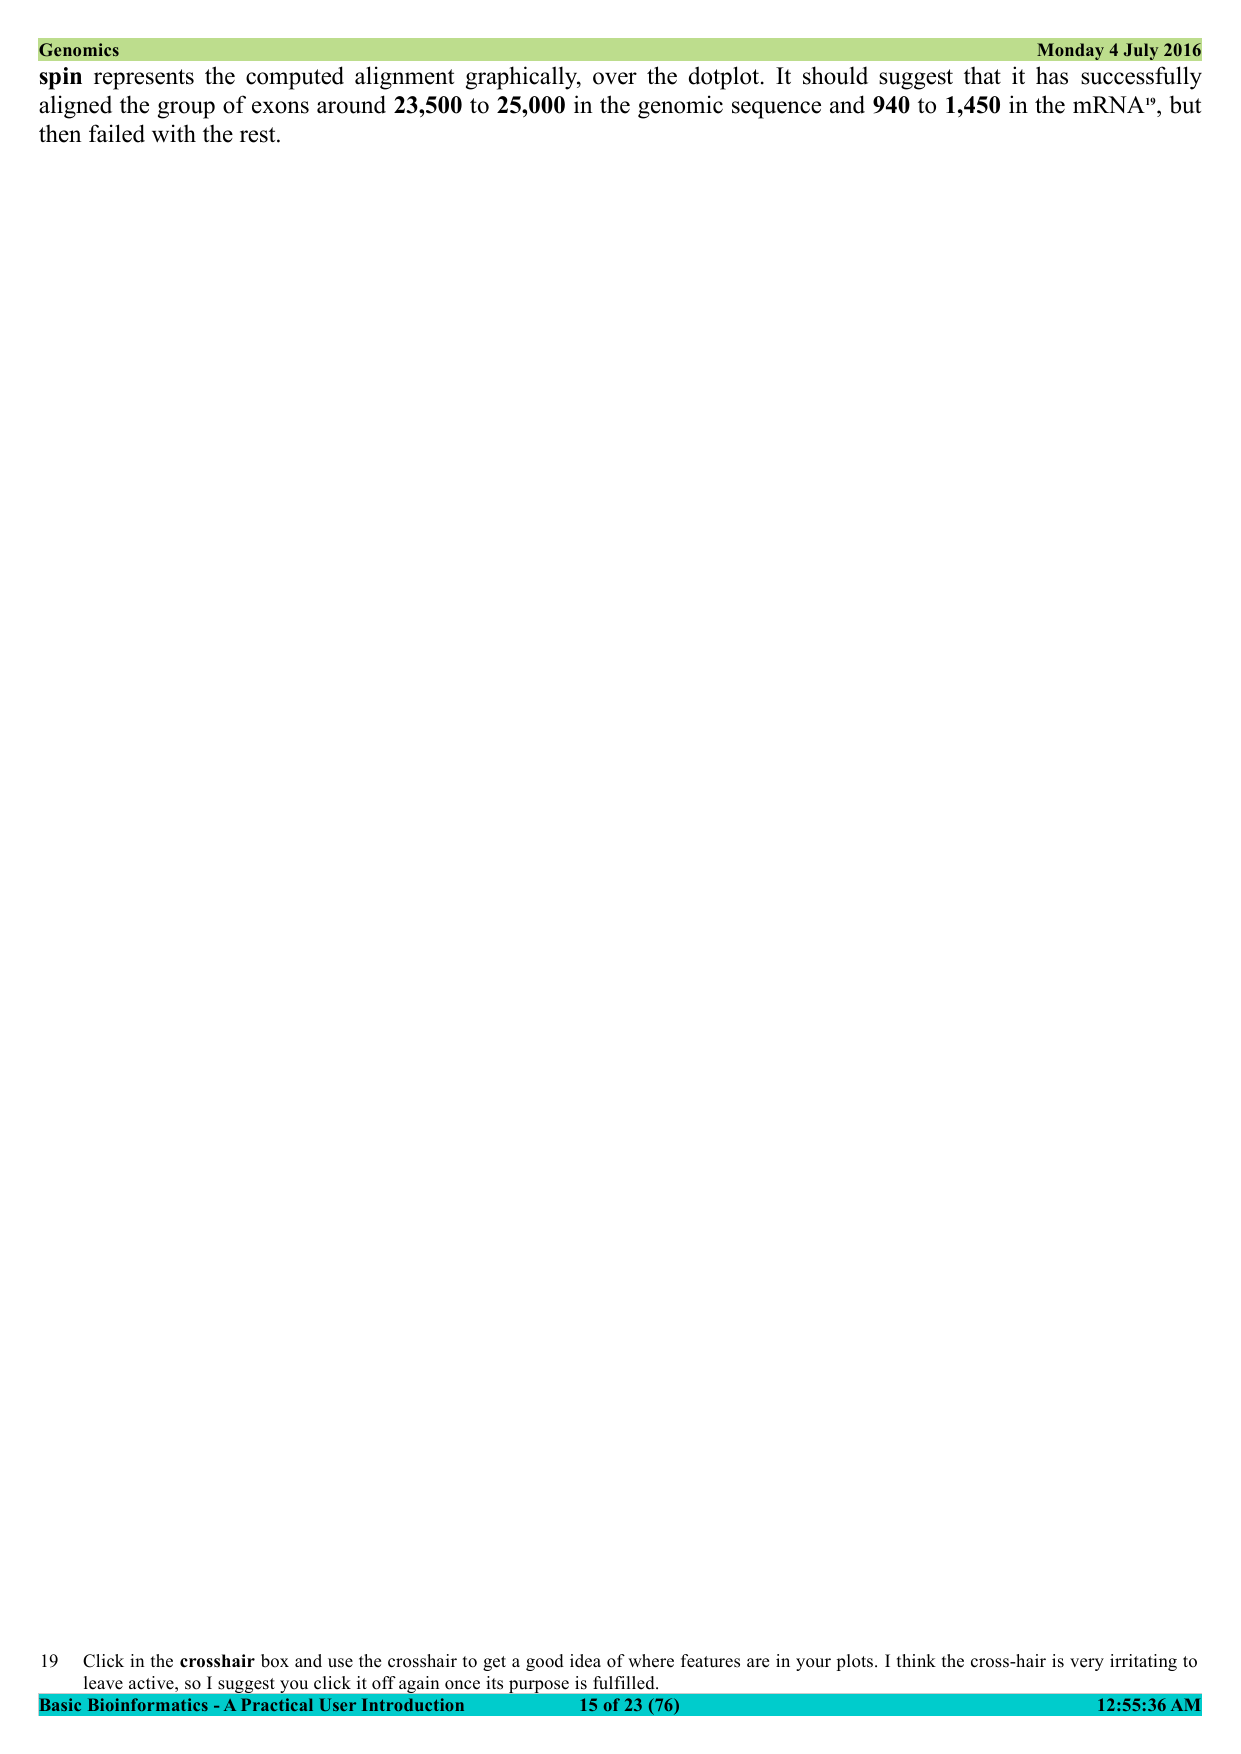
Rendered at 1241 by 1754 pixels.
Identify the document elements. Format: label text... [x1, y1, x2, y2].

text spin represents the computed alignment graphically, over the dotplot. It should suggest that it has successfully aligned the group of exons around 23,500 to 25,000 in the genomic sequence and 940 to 1,450 in the mRNA, but then failed with the rest. [38, 61, 1202, 148]
text Click in the crosshair box and use the crosshair to get a good idea of where features are in your plots. I think the cross-hair is very irritating to leave active, so I suggest you click it off again once its purpose is fulfilled. [39, 1649, 1202, 1693]
